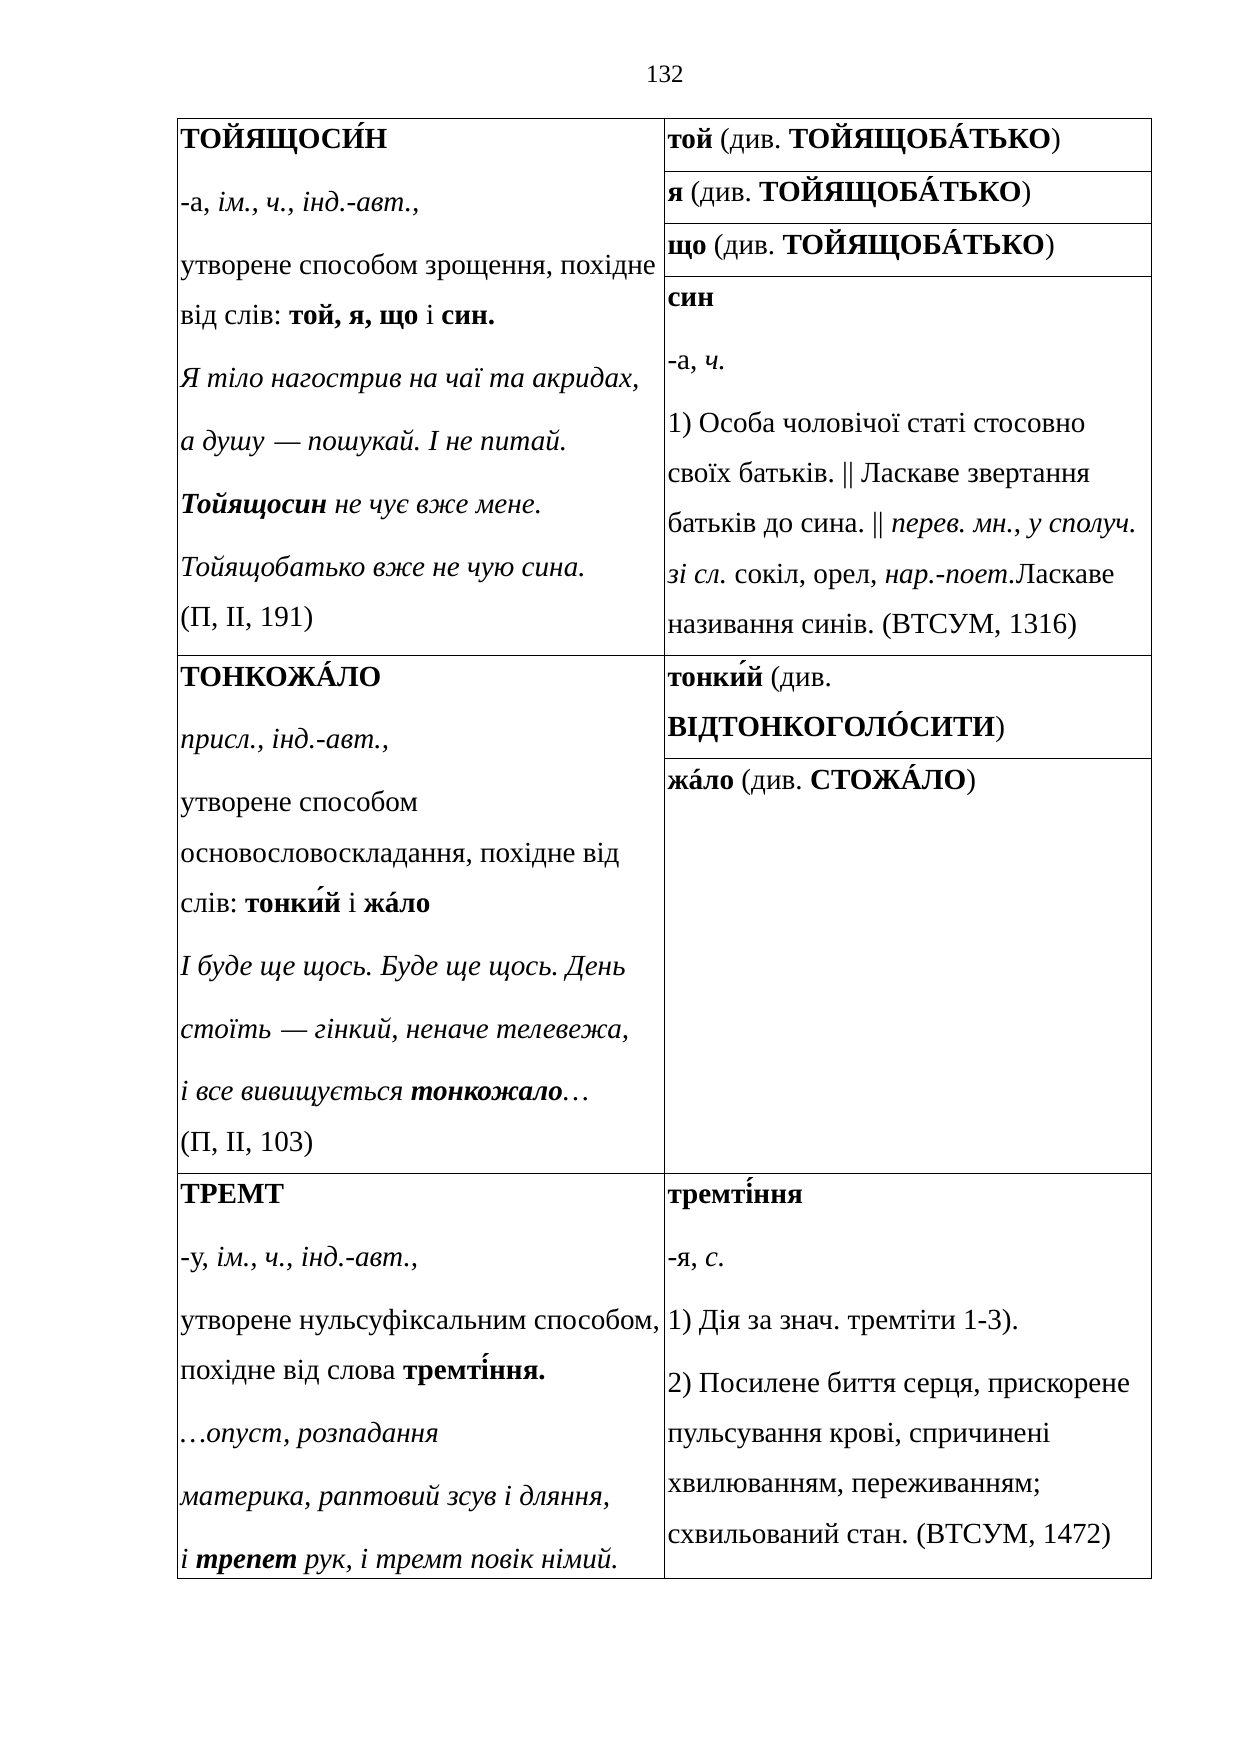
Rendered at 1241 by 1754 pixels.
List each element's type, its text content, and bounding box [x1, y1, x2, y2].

table_cell я (див. ТОЙЯЩОБÁТЬКО) [665, 172, 1151, 223]
table_cell що (див. ТОЙЯЩОБÁТЬКО) [665, 224, 1151, 276]
table_cell ТОЙЯЩОСИ́Н -а, ім., ч., інд.-авт., утворене способом зрощення, похідне від слів: той, я, що і син. Я тіло нагострив на чаї та акридах, а душу — пошукай. І не питай. Тойящосин не чує вже мене. Тойящобатько вже не чую сина. (П, ІІ, 191) [178, 119, 664, 655]
table_cell той (див. ТОЙЯЩОБÁТЬКО) [665, 119, 1151, 171]
table_cell тонки́й (див. ВІДТОНКОГОЛÓСИТИ) [665, 656, 1151, 758]
table_cell тремті́ння -я, с. 1) Дія за знач. тремтіти 1-3). 2) Посилене биття серця, прискорене пульсування крові, спричинені хвилюванням, переживанням; схвильований стан. (ВТСУМ, 1472) [665, 1174, 1151, 1577]
table_cell жáло (див. СТОЖÁЛО) [665, 759, 1151, 1173]
table_cell син -а, ч. 1) Особа чоловічої статі стосовно своїх батьків. || Ласкаве звертання батьків до сина. || перев. мн., у сполуч. зі сл. сокіл, орел, нар.-поет.Ласкаве називання синів. (ВТСУМ, 1316) [665, 277, 1151, 655]
table_cell ТРЕМТ -у, ім., ч., інд.-авт., утворене нульсуфіксальним способом, похідне від слова тремті́ння. …опуст, розпадання материка, раптовий зсув і дляння, і трепет рук, і тремт повік німий. [178, 1174, 664, 1577]
table_cell ТОНКОЖÁЛО присл., інд.-авт., утворене способом основословоскладання, похідне від слів: тонки́й і жáло І буде ще щось. Буде ще щось. День стоїть — гінкий, неначе телевежа, і все вивищується тонкожало… (П, ІІ, 103) [178, 656, 664, 1173]
